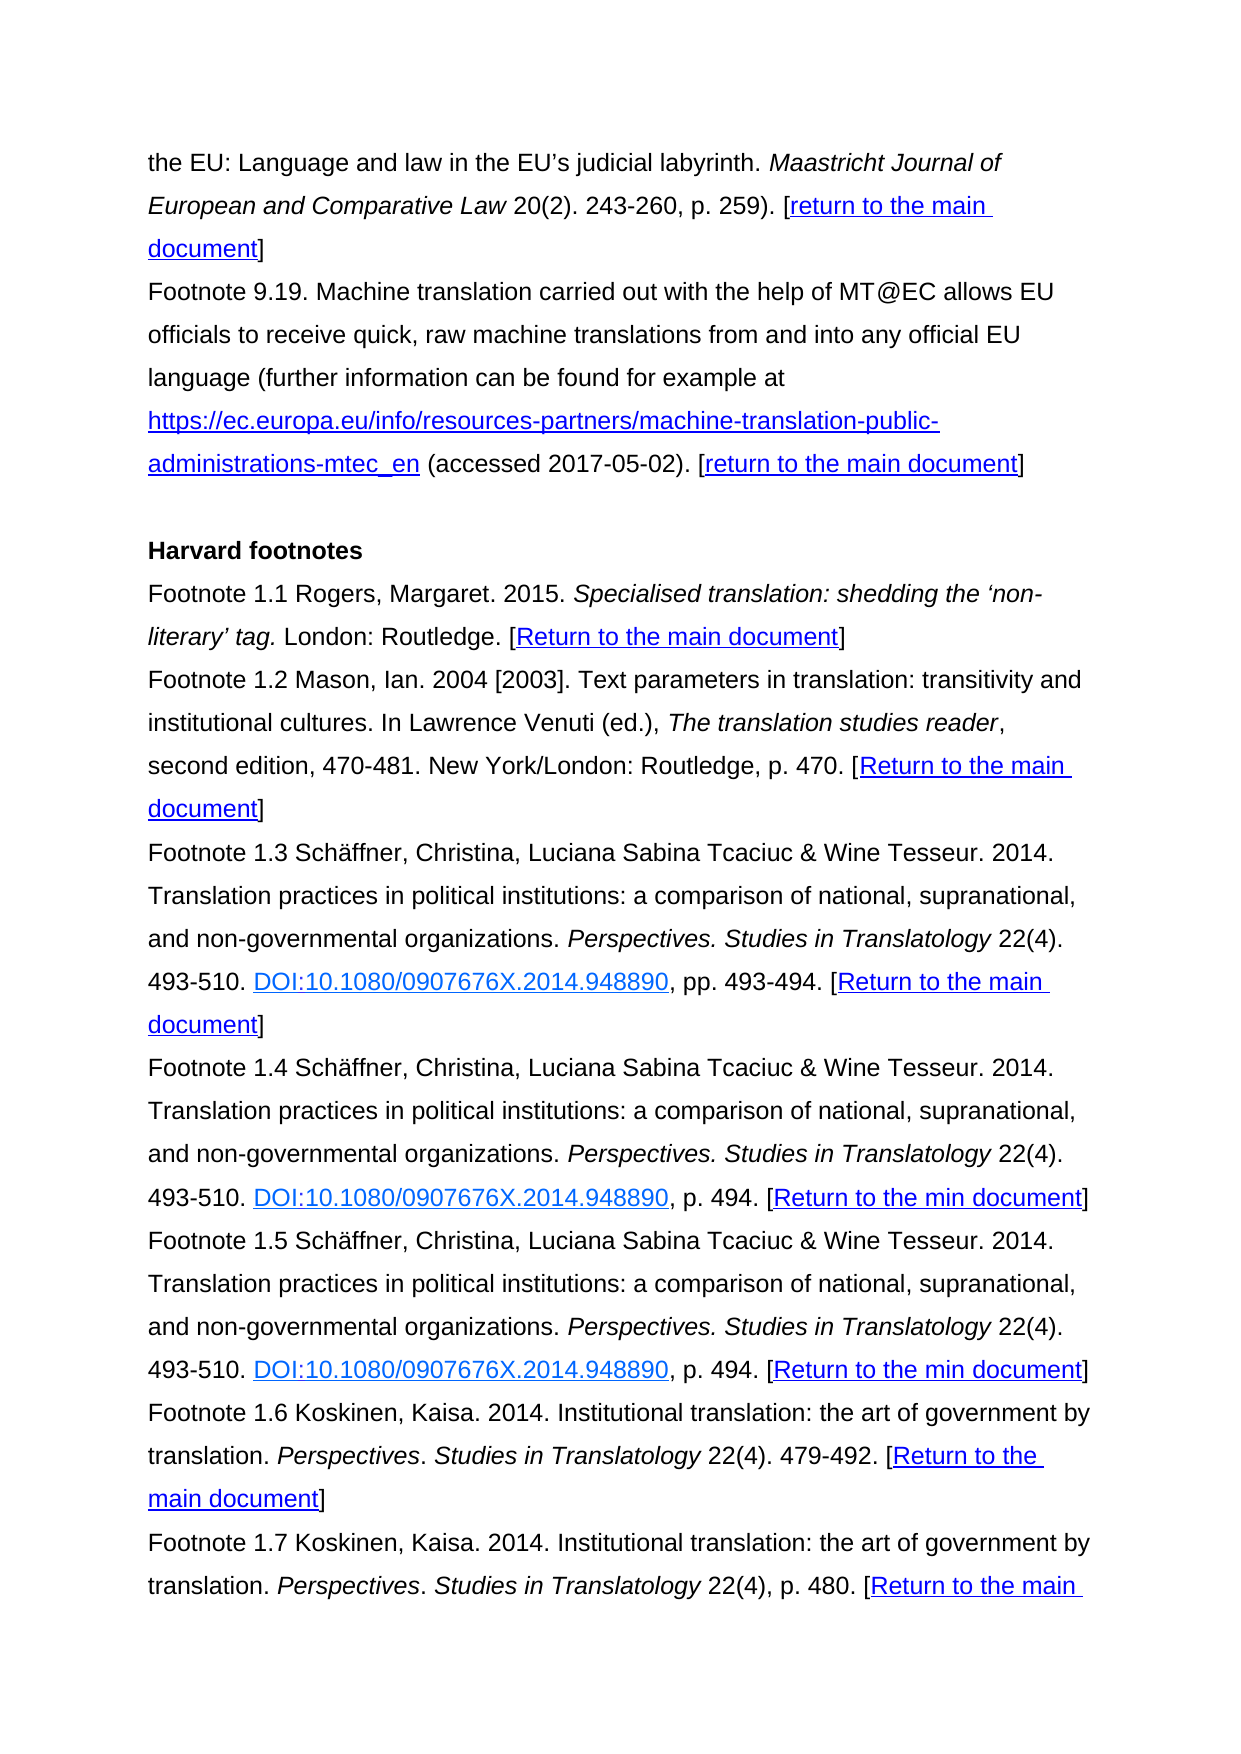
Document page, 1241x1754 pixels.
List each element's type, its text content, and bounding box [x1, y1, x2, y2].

text Footnote 1.1 Rogers, Margaret. 2015. Specialised translation: shedding the ‘non-literary’ tag. London: Routledge. [Return to the main document] [148, 579, 1093, 651]
text Footnote 1.4 Schäffner, Christina, Luciana Sabina Tcaciuc & Wine Tesseur. 2014. Translation practices in political institutions: a comparison of national, supranational, and non-governmental organizations. Perspectives. Studies in Translatology 22(4). 493-510. DOI:10.1080/0907676X.2014.948890, p. 494. [Return to the min document] [148, 1053, 1093, 1211]
text Footnote 1.7 Koskinen, Kaisa. 2014. Institutional translation: the art of government by translation. Perspectives. Studies in Translatology 22(4), p. 480. [Return to the main [148, 1528, 1093, 1599]
text Footnote 9.19. Machine translation carried out with the help of MT@EC allows EU officials to receive quick, raw machine translations from and into any official EU language (further information can be found for example at https://ec.europa.eu/info/resources-partners/machine-translation-public-administrations-mtec_en (accessed 2017-05-02). [return to the main document] [148, 277, 1093, 478]
text Footnote 1.5 Schäffner, Christina, Luciana Sabina Tcaciuc & Wine Tesseur. 2014. Translation practices in political institutions: a comparison of national, supranational, and non-governmental organizations. Perspectives. Studies in Translatology 22(4). 493-510. DOI:10.1080/0907676X.2014.948890, p. 494. [Return to the min document] [148, 1226, 1093, 1384]
text Footnote 1.3 Schäffner, Christina, Luciana Sabina Tcaciuc & Wine Tesseur. 2014. Translation practices in political institutions: a comparison of national, supranational, and non-governmental organizations. Perspectives. Studies in Translatology 22(4). 493-510. DOI:10.1080/0907676X.2014.948890, pp. 493-494. [Return to the main document] [148, 838, 1093, 1039]
text Footnote 1.6 Koskinen, Kaisa. 2014. Institutional translation: the art of government by translation. Perspectives. Studies in Translatology 22(4). 479-492. [Return to the main document] [148, 1398, 1093, 1513]
text Footnote 1.2 Mason, Ian. 2004 [2003]. Text parameters in translation: transitivity and institutional cultures. In Lawrence Venuti (ed.), The translation studies reader, second edition, 470-481. New York/London: Routledge, p. 470. [Return to the main document] [148, 665, 1093, 823]
subtitle Harvard footnotes [148, 536, 1093, 564]
text the EU: Language and law in the EU’s judicial labyrinth. Maastricht Journal of European and Comparative Law 20(2). 243-260, p. 259). [return to the main document] [148, 148, 1093, 263]
